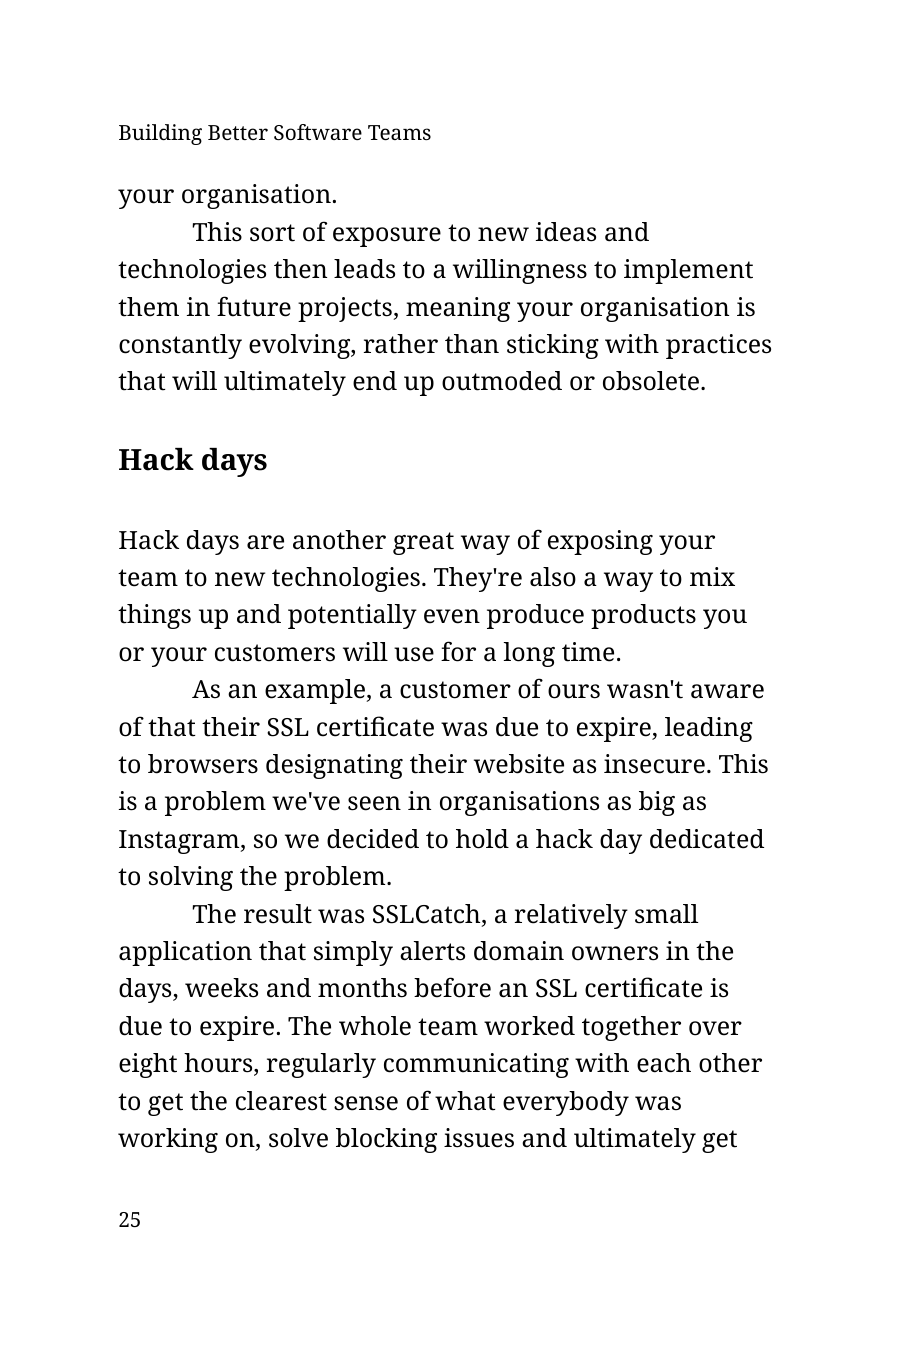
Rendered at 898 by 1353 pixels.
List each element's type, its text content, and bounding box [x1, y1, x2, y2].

text Hack days are another great way of exposing your team to new technologies. They're also a way to mix things up and potentially even produce products you or your customers will use for a long time. [118, 522, 779, 668]
text your organisation. [118, 177, 779, 211]
text As an example, a customer of ours wasn't aware of that their SSL certificate was due to expire, leading to browsers designating their website as insecure. This is a problem we've seen in organisations as big as Instagram, so we decided to hold a hack day dedicated to solving the problem. [118, 672, 779, 893]
subtitle Hack days [118, 439, 779, 478]
text This sort of exposure to new ideas and technologies then leads to a willingness to implement them in future projects, meaning your organisation is constantly evolving, rather than sticking with practices that will ultimately end up outmoded or obsolete. [118, 214, 779, 398]
text The result was SSLCatch, a relatively small application that simply alerts domain owners in the days, weeks and months before an SSL certificate is due to expire. The whole team worked together over eight hours, regularly communicating with each other to get the clearest sense of what everybody was working on, solve blocking issues and ultimately get [118, 896, 779, 1155]
